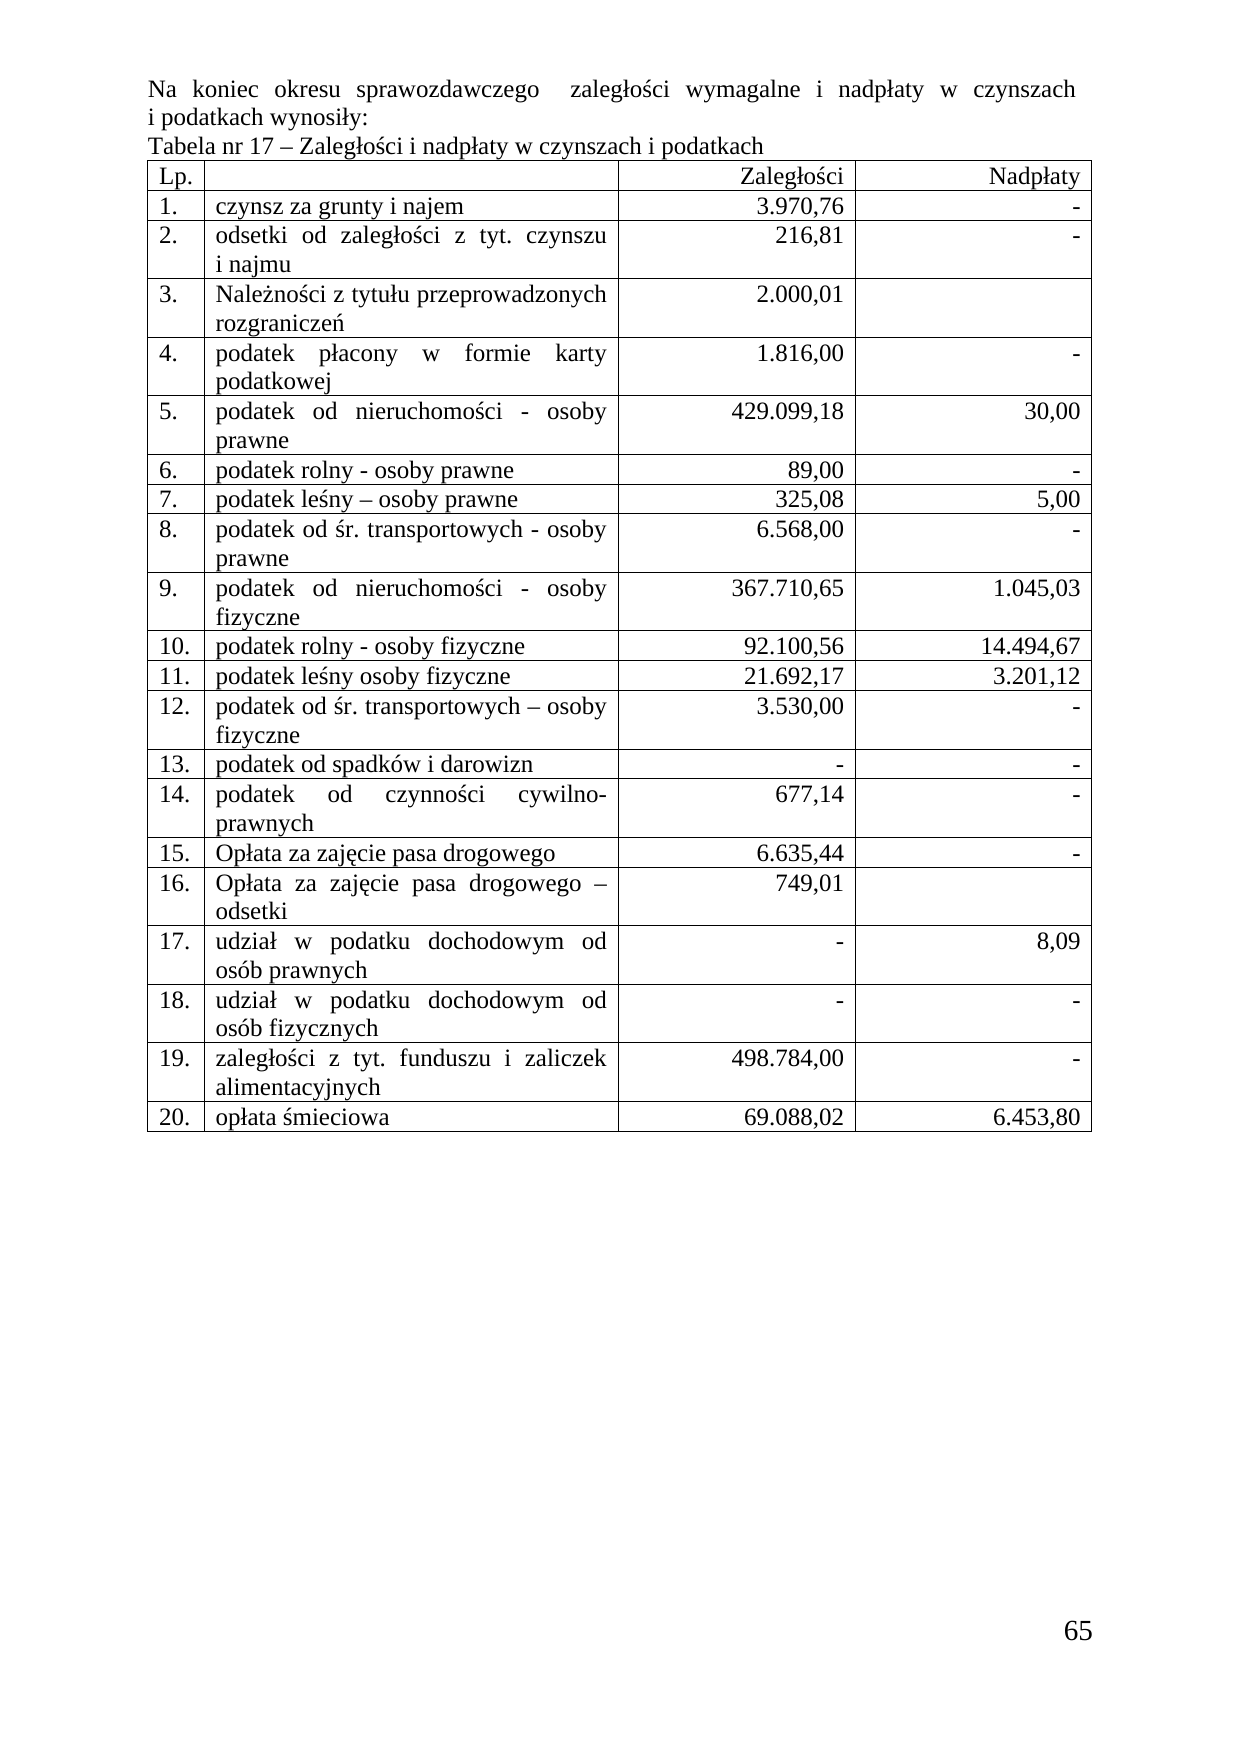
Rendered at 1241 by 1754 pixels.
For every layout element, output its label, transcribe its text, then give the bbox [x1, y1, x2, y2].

table_cell podatek od spadków i darowizn [205, 750, 618, 778]
table_cell - [619, 926, 855, 984]
table_cell 20. [148, 1102, 204, 1131]
table_cell 1.816,00 [619, 338, 855, 395]
table_cell podatek od nieruchomości - osoby fizyczne [205, 573, 618, 630]
table_cell 6.568,00 [619, 514, 855, 572]
table_cell podatek od czynności cywilno-prawnych [205, 779, 618, 837]
table_header Lp. [148, 161, 204, 190]
table_cell 325,08 [619, 485, 855, 513]
table_cell podatek od nieruchomości - osoby prawne [205, 396, 618, 454]
table_header Nadpłaty [856, 161, 1091, 190]
table_cell 18. [148, 985, 204, 1042]
table_cell odsetki od zaległości z tyt. czynszu i najmu [205, 221, 618, 278]
table_cell 367.710,65 [619, 573, 855, 630]
text Na koniec okresu sprawozdawczego zaległości wymagalne i nadpłaty w czynszach i podatkach wynosiły: [148, 74, 1093, 131]
table_cell 5,00 [856, 485, 1091, 513]
table_cell 6.635,44 [619, 838, 855, 867]
text Tabela nr 17 – Zaległości i nadpłaty w czynszach i podatkach [148, 131, 1093, 160]
table_cell - [856, 750, 1091, 778]
table_cell 14. [148, 779, 204, 837]
table_cell 7. [148, 485, 204, 513]
table_cell Opłata za zajęcie pasa drogowego – odsetki [205, 868, 618, 925]
table_cell 6.453,80 [856, 1102, 1091, 1131]
table_cell podatek płacony w formie karty podatkowej [205, 338, 618, 395]
table_cell podatek rolny - osoby fizyczne [205, 631, 618, 660]
table_cell podatek od śr. transportowych - osoby prawne [205, 514, 618, 572]
table_cell - [856, 691, 1091, 748]
table_cell podatek leśny osoby fizyczne [205, 661, 618, 690]
table_cell - [619, 750, 855, 778]
table_cell udział w podatku dochodowym od osób prawnych [205, 926, 618, 984]
table_cell - [856, 779, 1091, 837]
table_cell 8,09 [856, 926, 1091, 984]
table_cell 10. [148, 631, 204, 660]
table_cell 8. [148, 514, 204, 572]
table_cell 1.045,03 [856, 573, 1091, 630]
table_cell - [856, 338, 1091, 395]
table_cell 3.201,12 [856, 661, 1091, 690]
table_cell 30,00 [856, 396, 1091, 454]
table_cell 19. [148, 1043, 204, 1101]
table_cell podatek rolny - osoby prawne [205, 455, 618, 483]
table_cell 429.099,18 [619, 396, 855, 454]
table_cell Opłata za zajęcie pasa drogowego [205, 838, 618, 867]
table_cell zaległości z tyt. funduszu i zaliczek alimentacyjnych [205, 1043, 618, 1101]
table_cell 11. [148, 661, 204, 690]
table_cell 21.692,17 [619, 661, 855, 690]
table_cell 17. [148, 926, 204, 984]
table_cell 498.784,00 [619, 1043, 855, 1101]
table_cell 14.494,67 [856, 631, 1091, 660]
table_cell 4. [148, 338, 204, 395]
table_cell - [856, 221, 1091, 278]
table_cell 677,14 [619, 779, 855, 837]
table_cell - [856, 514, 1091, 572]
table_cell - [619, 985, 855, 1042]
table_cell 3. [148, 279, 204, 337]
table_cell 216,81 [619, 221, 855, 278]
table_cell - [856, 838, 1091, 867]
table_header [205, 161, 618, 190]
table_cell 1. [148, 191, 204, 219]
table_cell 3.970,76 [619, 191, 855, 219]
table_cell 16. [148, 868, 204, 925]
table_cell 3.530,00 [619, 691, 855, 748]
table_cell opłata śmieciowa [205, 1102, 618, 1131]
table_cell 6. [148, 455, 204, 483]
table_cell 2.000,01 [619, 279, 855, 337]
table_cell podatek od śr. transportowych – osoby fizyczne [205, 691, 618, 748]
table_cell 92.100,56 [619, 631, 855, 660]
table_cell 9. [148, 573, 204, 630]
table_cell Należności z tytułu przeprowadzonych rozgraniczeń [205, 279, 618, 337]
table_header Zaległości [619, 161, 855, 190]
table_cell - [856, 985, 1091, 1042]
table_cell podatek leśny – osoby prawne [205, 485, 618, 513]
table_cell 15. [148, 838, 204, 867]
table_cell udział w podatku dochodowym od osób fizycznych [205, 985, 618, 1042]
table_cell [856, 868, 1091, 925]
table_cell 69.088,02 [619, 1102, 855, 1131]
table_cell 2. [148, 221, 204, 278]
table_cell 89,00 [619, 455, 855, 483]
table_cell 13. [148, 750, 204, 778]
table_cell - [856, 455, 1091, 483]
table_cell - [856, 1043, 1091, 1101]
table_cell 749,01 [619, 868, 855, 925]
table_cell 12. [148, 691, 204, 748]
table_cell - [856, 191, 1091, 219]
table_cell czynsz za grunty i najem [205, 191, 618, 219]
table_cell [856, 279, 1091, 337]
table_cell 5. [148, 396, 204, 454]
